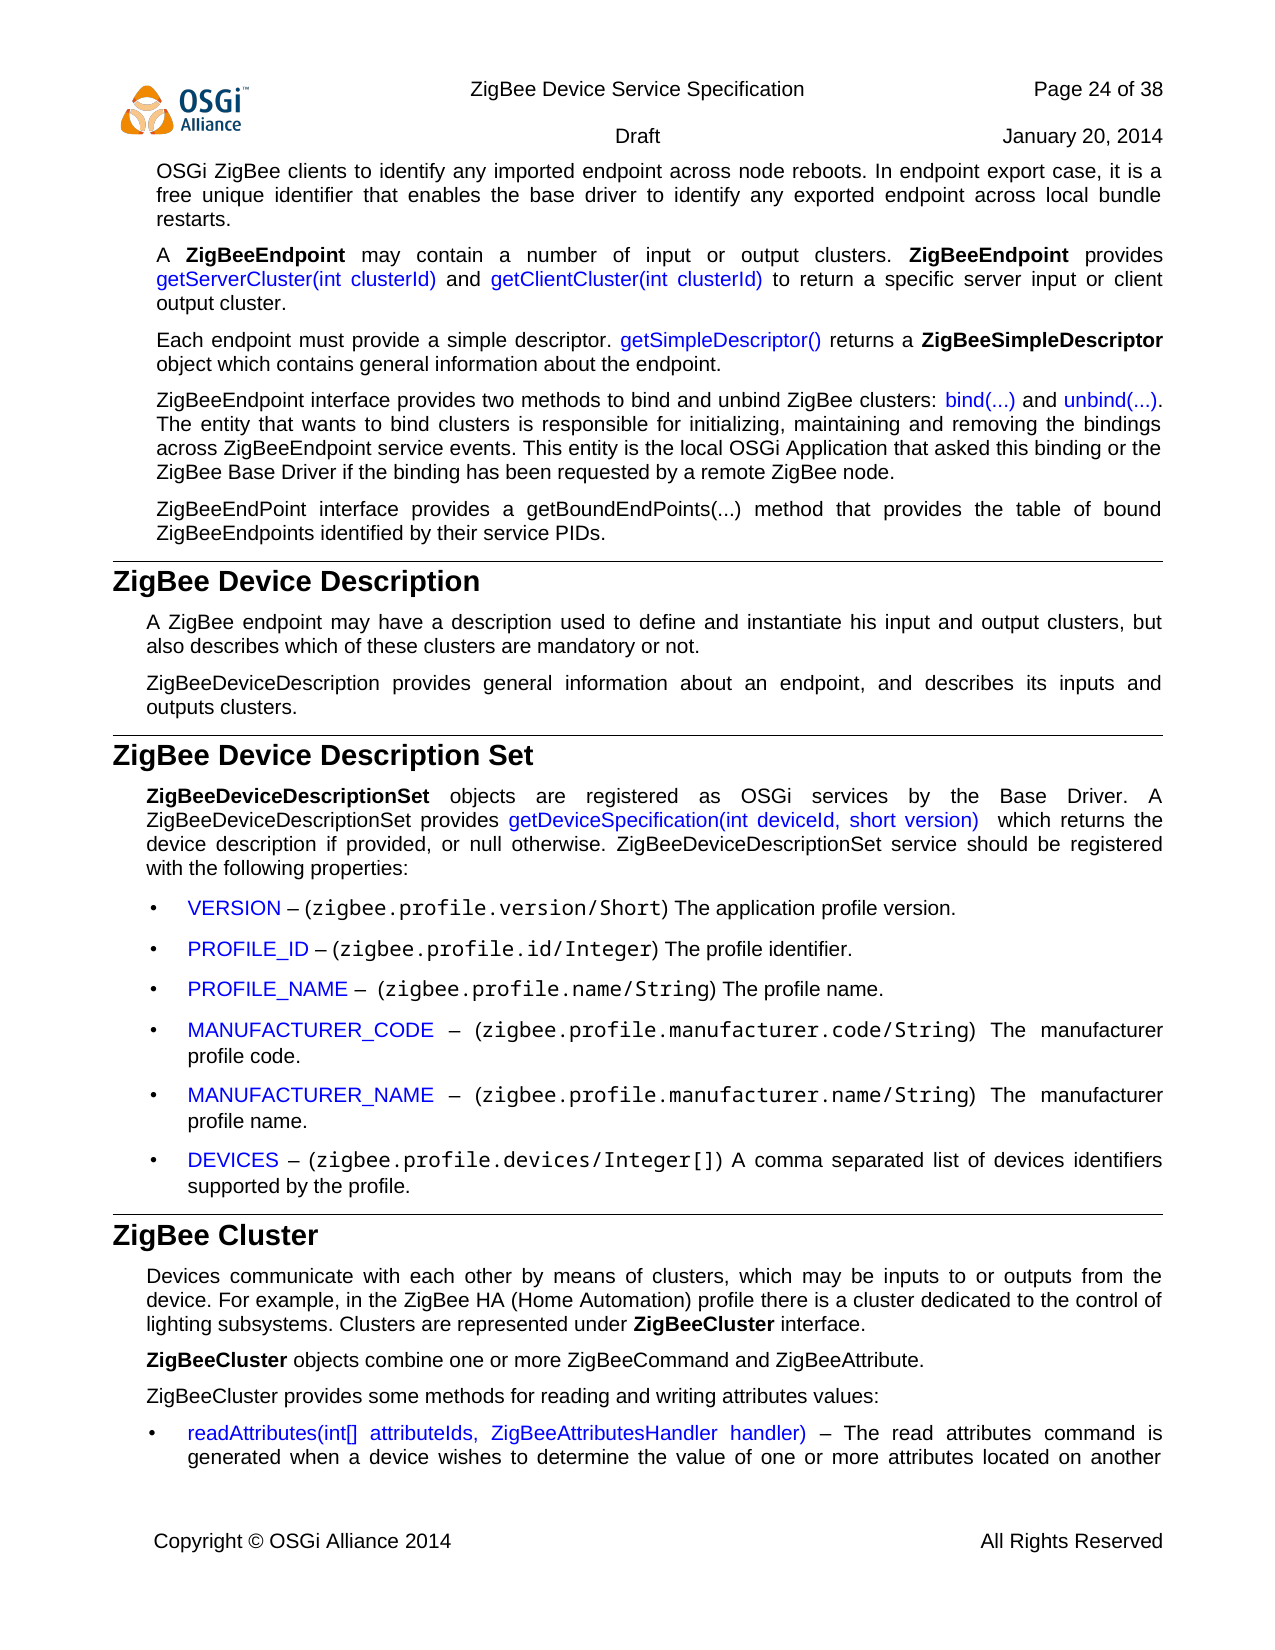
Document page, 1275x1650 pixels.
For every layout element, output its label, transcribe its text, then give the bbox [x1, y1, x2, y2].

list PROFILE_NAME – (zigbee.profile.name/String) The profile name. [150, 974, 1163, 1003]
list readAttributes(int[] attributeIds, ZigBeeAttributesHandler handler) – The read attributes command is generated when a device wishes to determine the value of one or more attributes located on another [148, 1421, 1163, 1469]
list VERSION – (zigbee.profile.version/Short) The application profile version. [150, 893, 1163, 921]
text ZigBeeDeviceDescriptionSet objects are registered as OSGi services by the Base Driver. A ZigBeeDeviceDescriptionSet provides getDeviceSpecification(int deviceId, short version) which returns the device description if provided, or null otherwise. ZigBeeDeviceDescriptionSet service should be registered with the following properties: [146, 784, 1163, 880]
text ZigBeeCluster provides some methods for reading and writing attributes values: [146, 1384, 1163, 1408]
list PROFILE_ID – (zigbee.profile.id/Integer) The profile identifier. [150, 934, 1163, 962]
subtitle ZigBee Device Description [112, 562, 1163, 598]
list MANUFACTURER_CODE – (zigbee.profile.manufacturer.code/String) The manufacturer profile code. [150, 1016, 1163, 1068]
list DEVICES – (zigbee.profile.devices/Integer[]) A comma separated list of devices identifiers supported by the profile. [150, 1145, 1163, 1198]
text OSGi ZigBee clients to identify any imported endpoint across node reboots. In endpoint export case, it is a free unique identifier that enables the base driver to identify any exported endpoint across local bundle restarts. [156, 159, 1163, 231]
text ZigBeeEndPoint interface provides a getBoundEndPoints(...) method that provides the table of bound ZigBeeEndpoints identified by their service PIDs. [156, 496, 1163, 544]
subtitle ZigBee Cluster [112, 1215, 1163, 1251]
subtitle ZigBee Device Description Set [112, 736, 1163, 772]
text A ZigBeeEndpoint may contain a number of input or output clusters. ZigBeeEndpoint provides getServerCluster(int clusterId) and getClientCluster(int clusterId) to return a specific server input or client output cluster. [156, 243, 1163, 315]
list MANUFACTURER_NAME – (zigbee.profile.manufacturer.name/String) The manufacturer profile name. [150, 1080, 1163, 1133]
picture [113, 78, 257, 142]
text ZigBeeEndpoint interface provides two methods to bind and unbind ZigBee clusters: bind(...) and unbind(...). The entity that wants to bind clusters is responsible for initializing, maintaining and removing the bindings across ZigBeeEndpoint service events. This entity is the local OSGi Application that asked this binding or the ZigBee Base Driver if the binding has been requested by a remote ZigBee node. [156, 388, 1163, 484]
text A ZigBee endpoint may have a description used to define and instantiate his input and output clusters, but also describes which of these clusters are mandatory or not. [146, 610, 1163, 658]
text ZigBeeCluster objects combine one or more ZigBeeCommand and ZigBeeAttribute. [146, 1348, 1163, 1372]
text ZigBeeDeviceDescription provides general information about an endpoint, and describes its inputs and outputs clusters. [146, 671, 1163, 718]
text Each endpoint must provide a simple descriptor. getSimpleDescriptor() returns a ZigBeeSimpleDescriptor object which contains general information about the endpoint. [156, 328, 1163, 376]
text Devices communicate with each other by means of clusters, which may be inputs to or outputs from the device. For example, in the ZigBee HA (Home Automation) profile there is a cluster dedicated to the control of lighting subsystems. Clusters are represented under ZigBeeCluster interface. [146, 1263, 1163, 1335]
